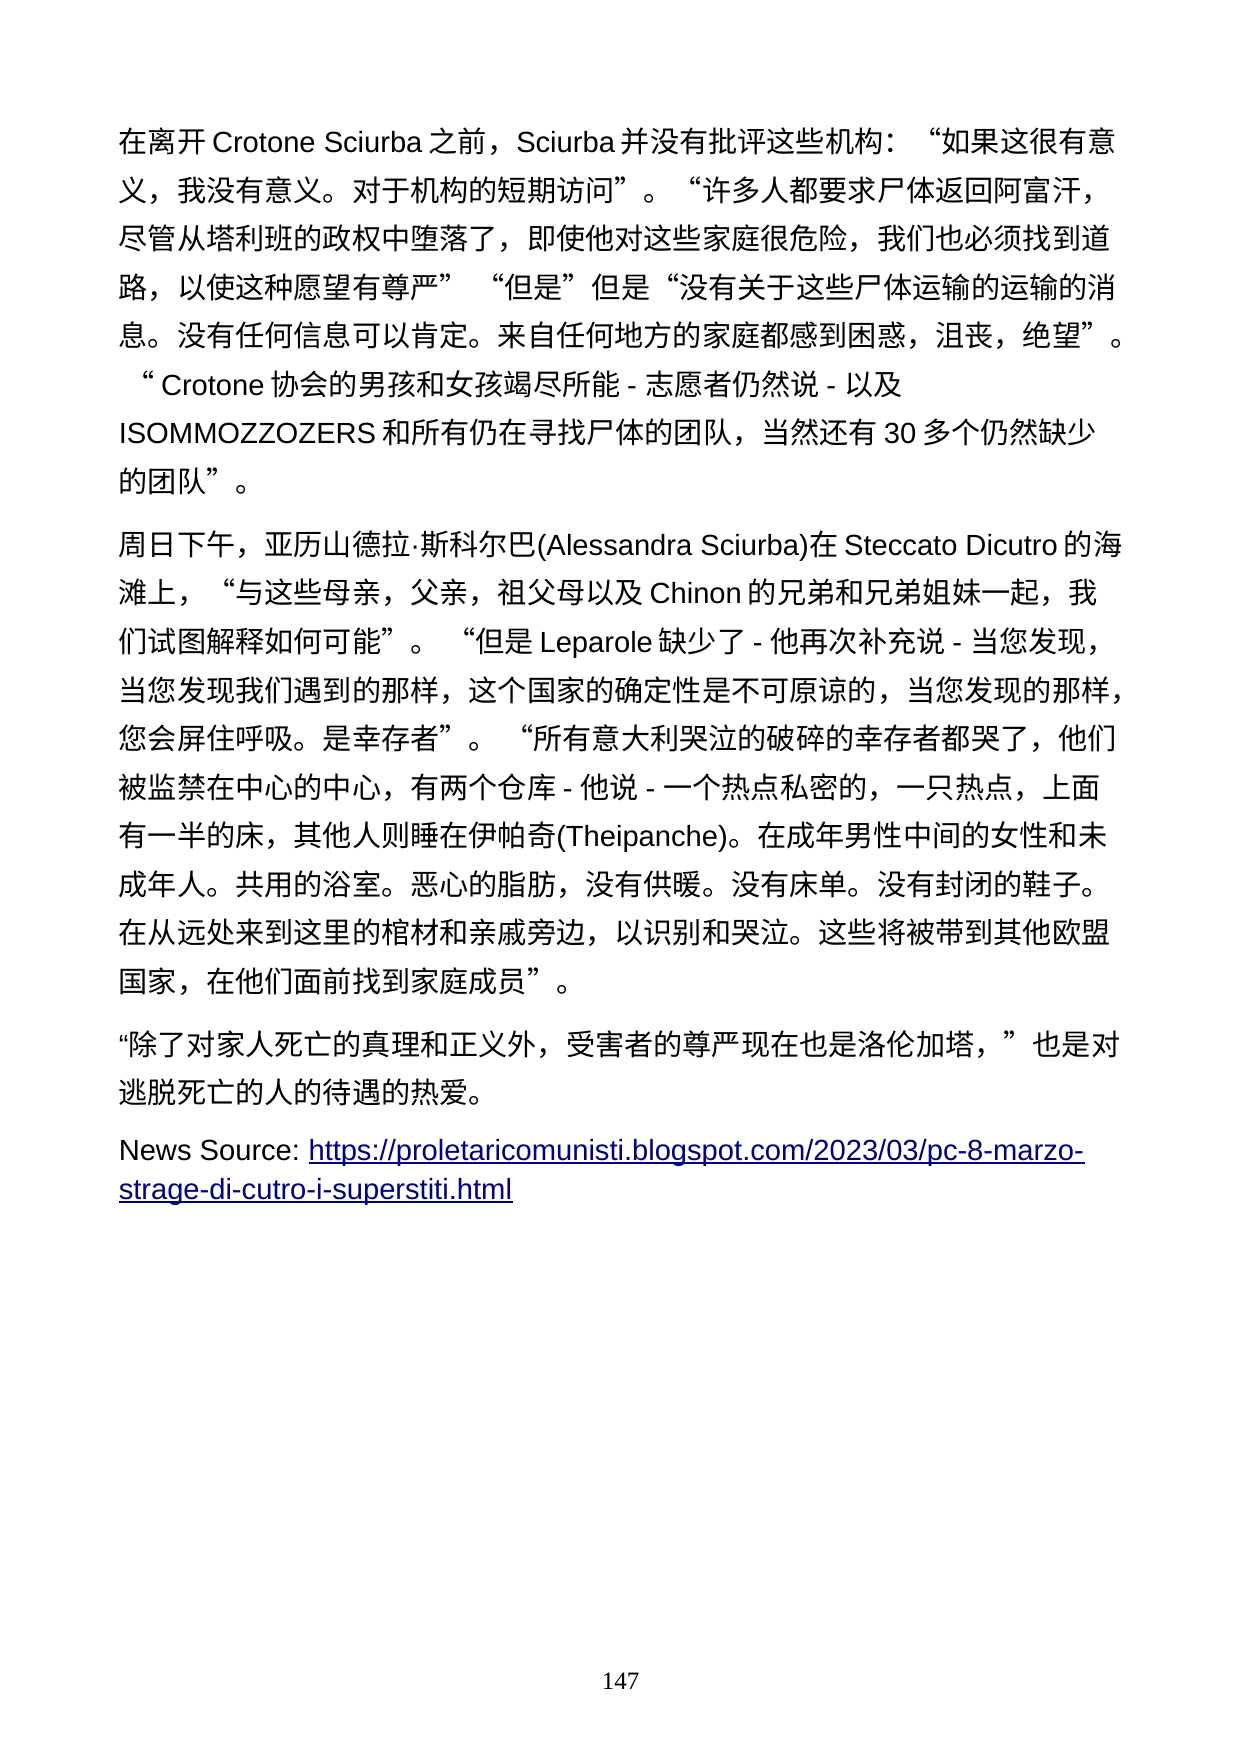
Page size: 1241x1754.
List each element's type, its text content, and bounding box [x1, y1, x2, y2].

text 在离开Crotone Sciurba之前，Sciurba并没有批评这些机构：“如果这很有意义，我没有意义。对于机构的短期访问”。“许多人都要求尸体返回阿富汗，尽管从塔利班的政权中堕落了，即使他对这些家庭很危险，我们也必须找到道路，以使这种愿望有尊严” “但是”但是“没有关于这些尸体运输的运输的消息。没有任何信息可以肯定。来自任何地方的家庭都感到困惑，沮丧，绝望”。 “ Crotone协会的男孩和女孩竭尽所能 - 志愿者仍然说 - 以及ISOMMOZZOZERS和所有仍在寻找尸体的团队，当然还有30多个仍然缺少的团队”。 [118, 118, 1122, 501]
text 周日下午，亚历山德拉·斯科尔巴(Alessandra Sciurba)在Steccato Dicutro的海滩上，“与这些母亲，父亲，祖父母以及Chinon的兄弟和兄弟姐妹一起，我们试图解释如何可能”。 “但是Leparole缺少了 - 他再次补充说 - 当您发现，当您发现我们遇到的那样，这个国家的确定性是不可原谅的，当您发现的那样，您会屏住呼吸。是幸存者”。 “所有意大利哭泣的破碎的幸存者都哭了，他们被监禁在中心的中心，有两个仓库 - 他说 - 一个热点私密的，一只热点，上面有一半的床，其他人则睡在伊帕奇(Theipanche)。在成年男性中间的女性和未成年人。共用的浴室。恶心的脂肪，没有供暖。没有床单。没有封闭的鞋子。在从远处来到这里的棺材和亲戚旁边，以识别和哭泣。这些将被带到其他欧盟国家，在他们面前找到家庭成员”。 [118, 521, 1122, 1001]
text “除了对家人死亡的真理和正义外，受害者的尊严现在也是洛伦加塔，”也是对逃脱死亡的人的待遇的热爱。 [118, 1021, 1122, 1112]
text News Source: https://proletaricomunisti.blogspot.com/2023/03/pc-8-marzo-strage-di-cutro-i-superstiti.html [118, 1133, 1122, 1205]
